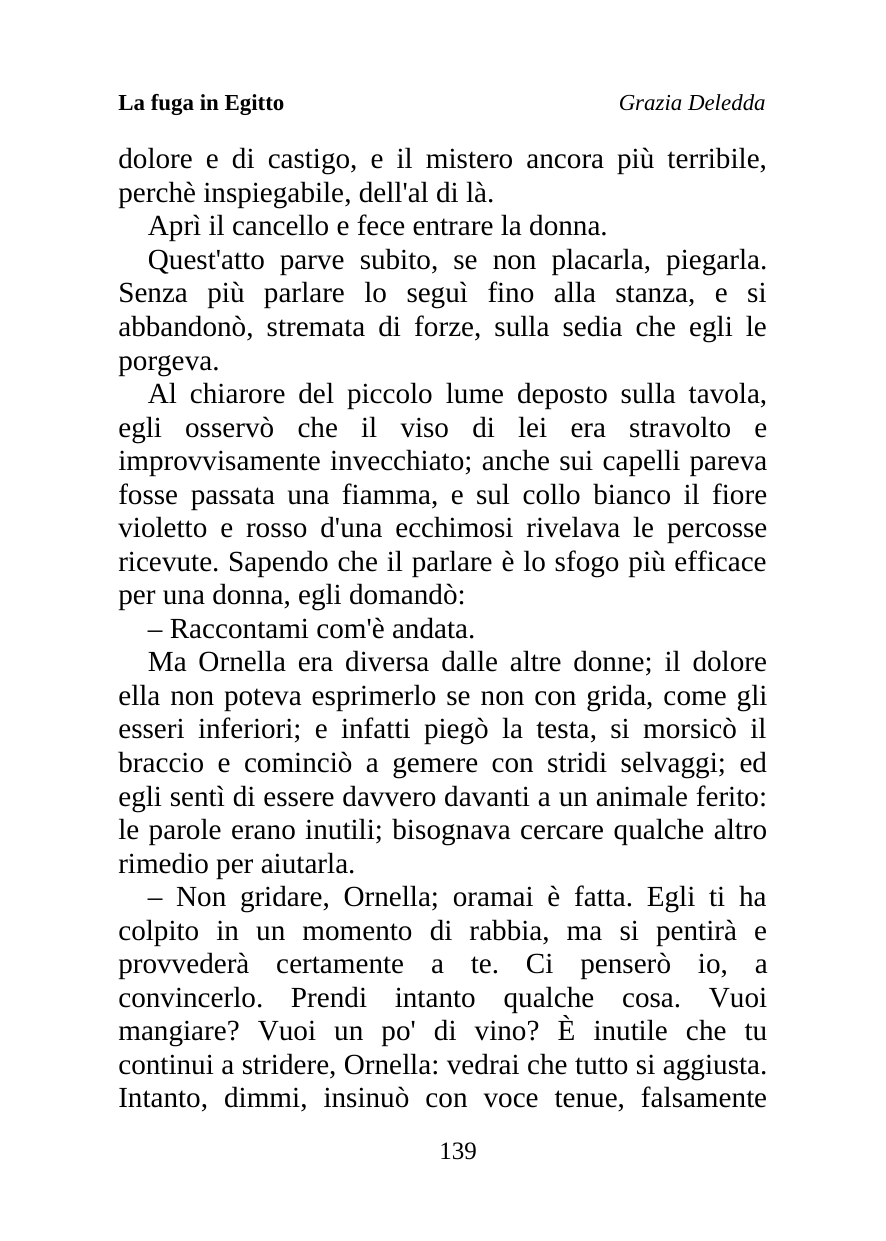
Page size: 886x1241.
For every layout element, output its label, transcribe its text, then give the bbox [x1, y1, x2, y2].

text dolore e di castigo, e il mistero ancora più terribile, perchè inspiegabile, dell'al di là. [118, 141, 768, 208]
text – Non gridare, Ornella; oramai è fatta. Egli ti ha colpito in un momento di rabbia, ma si pentirà e provvederà certamente a te. Ci penserò io, a convincerlo. Prendi intanto qualche cosa. Vuoi mangiare? Vuoi un po' di vino? È inutile che tu continui a stridere, Ornella: vedrai che tutto si aggiusta. Intanto, dimmi, insinuò con voce tenue, falsamente [118, 879, 768, 1114]
text Aprì il cancello e fece entrare la donna. [118, 208, 768, 242]
text Al chiarore del piccolo lume deposto sulla tavola, egli osservò che il viso di lei era stravolto e improvvisamente invecchiato; anche sui capelli pareva fosse passata una fiamma, e sul collo bianco il fiore violetto e rosso d'una ecchimosi rivelava le percosse ricevute. Sapendo che il parlare è lo sfogo più efficace per una donna, egli domandò: [118, 376, 768, 611]
text Ma Ornella era diversa dalle altre donne; il dolore ella non poteva esprimerlo se non con grida, come gli esseri inferiori; e infatti piegò la testa, si morsicò il braccio e cominciò a gemere con stridi selvaggi; ed egli sentì di essere davvero davanti a un animale ferito: le parole erano inutili; bisognava cercare qualche altro rimedio per aiutarla. [118, 644, 768, 879]
text – Raccontami com'è andata. [118, 611, 768, 644]
text Quest'atto parve subito, se non placarla, piegarla. Senza più parlare lo seguì fino alla stanza, e si abbandonò, stremata di forze, sulla sedia che egli le porgeva. [118, 242, 768, 376]
